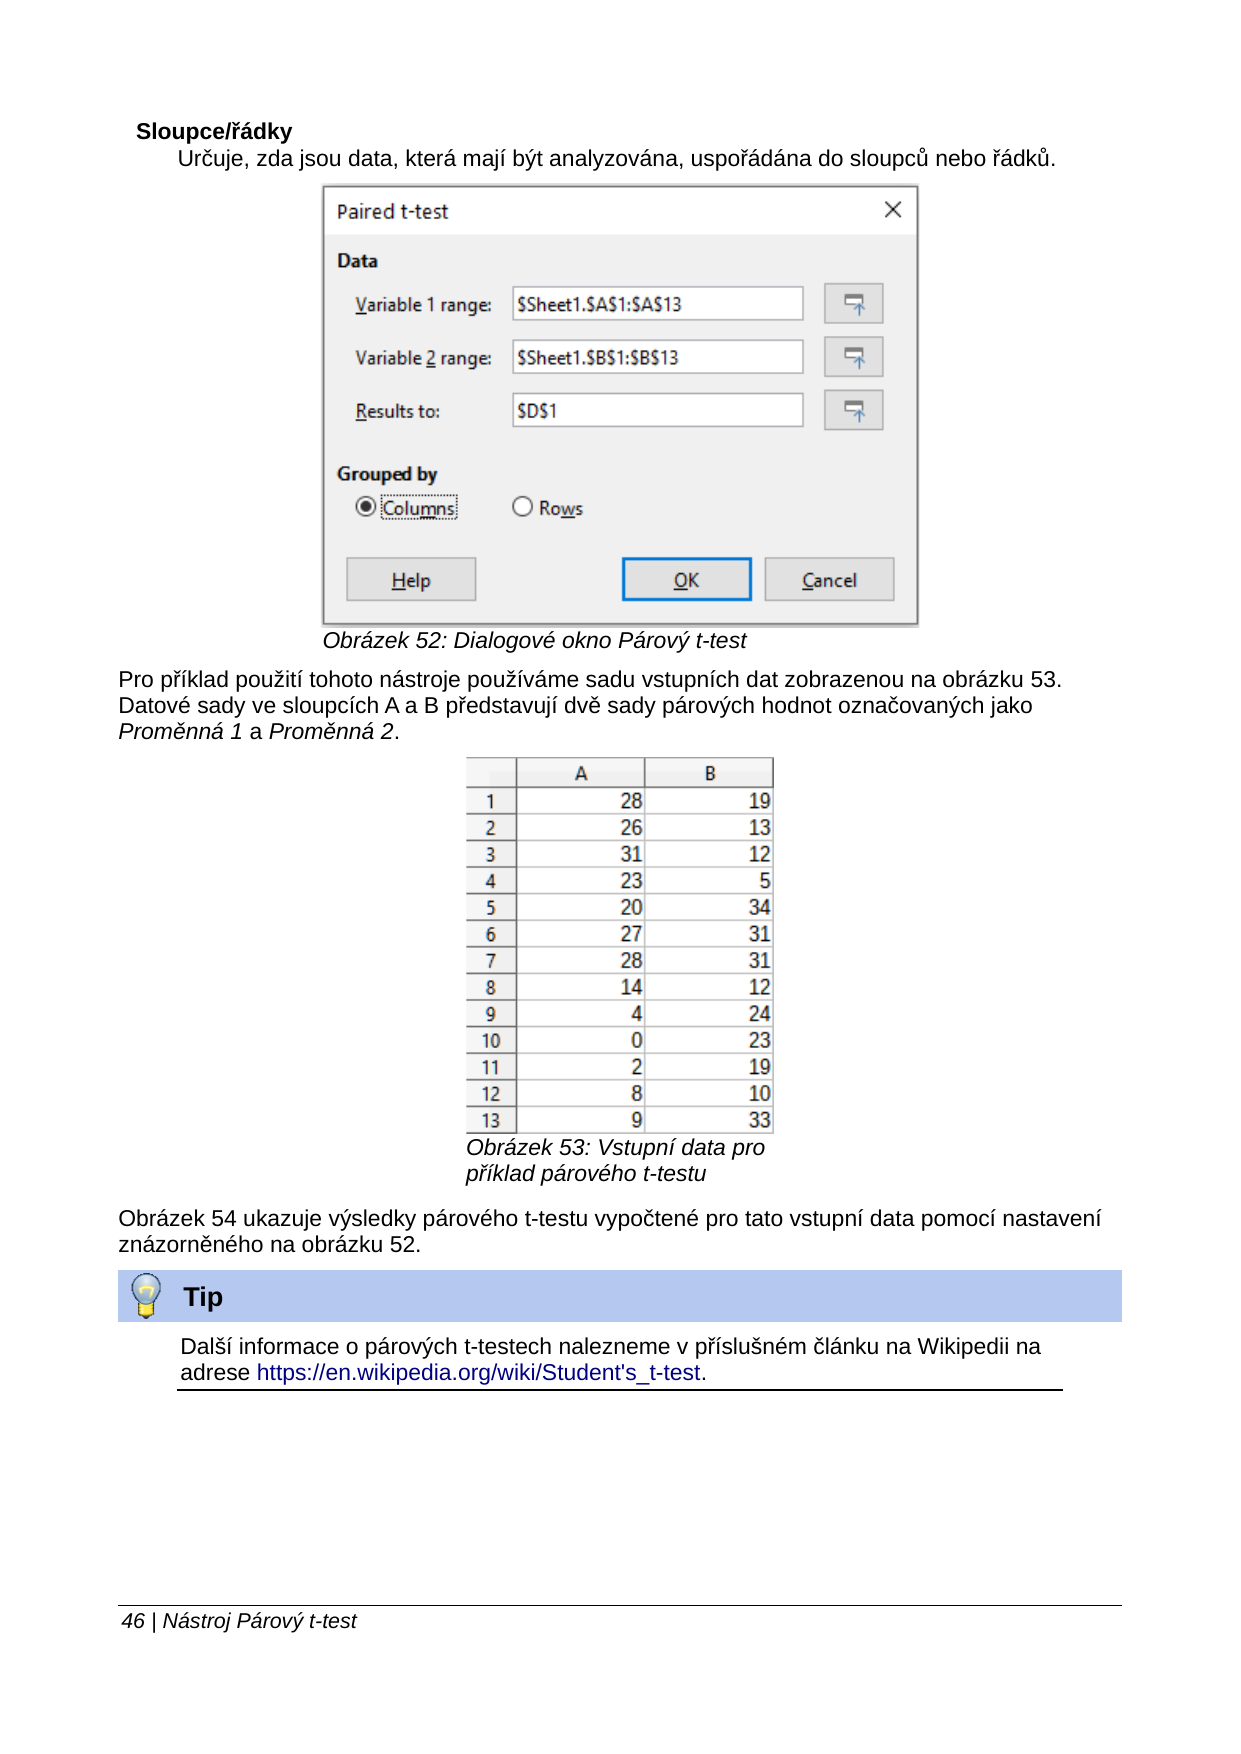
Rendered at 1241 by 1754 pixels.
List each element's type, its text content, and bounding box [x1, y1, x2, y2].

subtitle Tip [118, 1270, 1122, 1322]
text Obrázek 52: Dialogové okno Párový t-test [322, 628, 918, 654]
picture [119, 1271, 170, 1322]
picture [320, 183, 920, 628]
text Obrázek 54 ukazuje výsledky párového t-testu vypočtené pro tato vstupní data pomocí nastavení znázorněného na obrázku 52. [118, 1205, 1122, 1258]
text Sloupce/řádky [136, 118, 1122, 144]
text Určuje, zda jsou data, která mají být analyzována, uspořádána do sloupců nebo řádků. [177, 144, 1122, 171]
text Pro příklad použití tohoto nástroje používáme sadu vstupních dat zobrazenou na obrázku 53. Datové sady ve sloupcích A a B představují dvě sady párových hodnot označovaných jako Proměnná 1 a Proměnná 2. [118, 666, 1122, 745]
text Obrázek 53: Vstupní data pro příklad párového t-testu [466, 1134, 774, 1187]
text Další informace o párových t-testech nalezneme v příslušném článku na Wikipedii na adrese https://en.wikipedia.org/wiki/Student's_t-test. [177, 1330, 1063, 1389]
picture [466, 757, 774, 1134]
